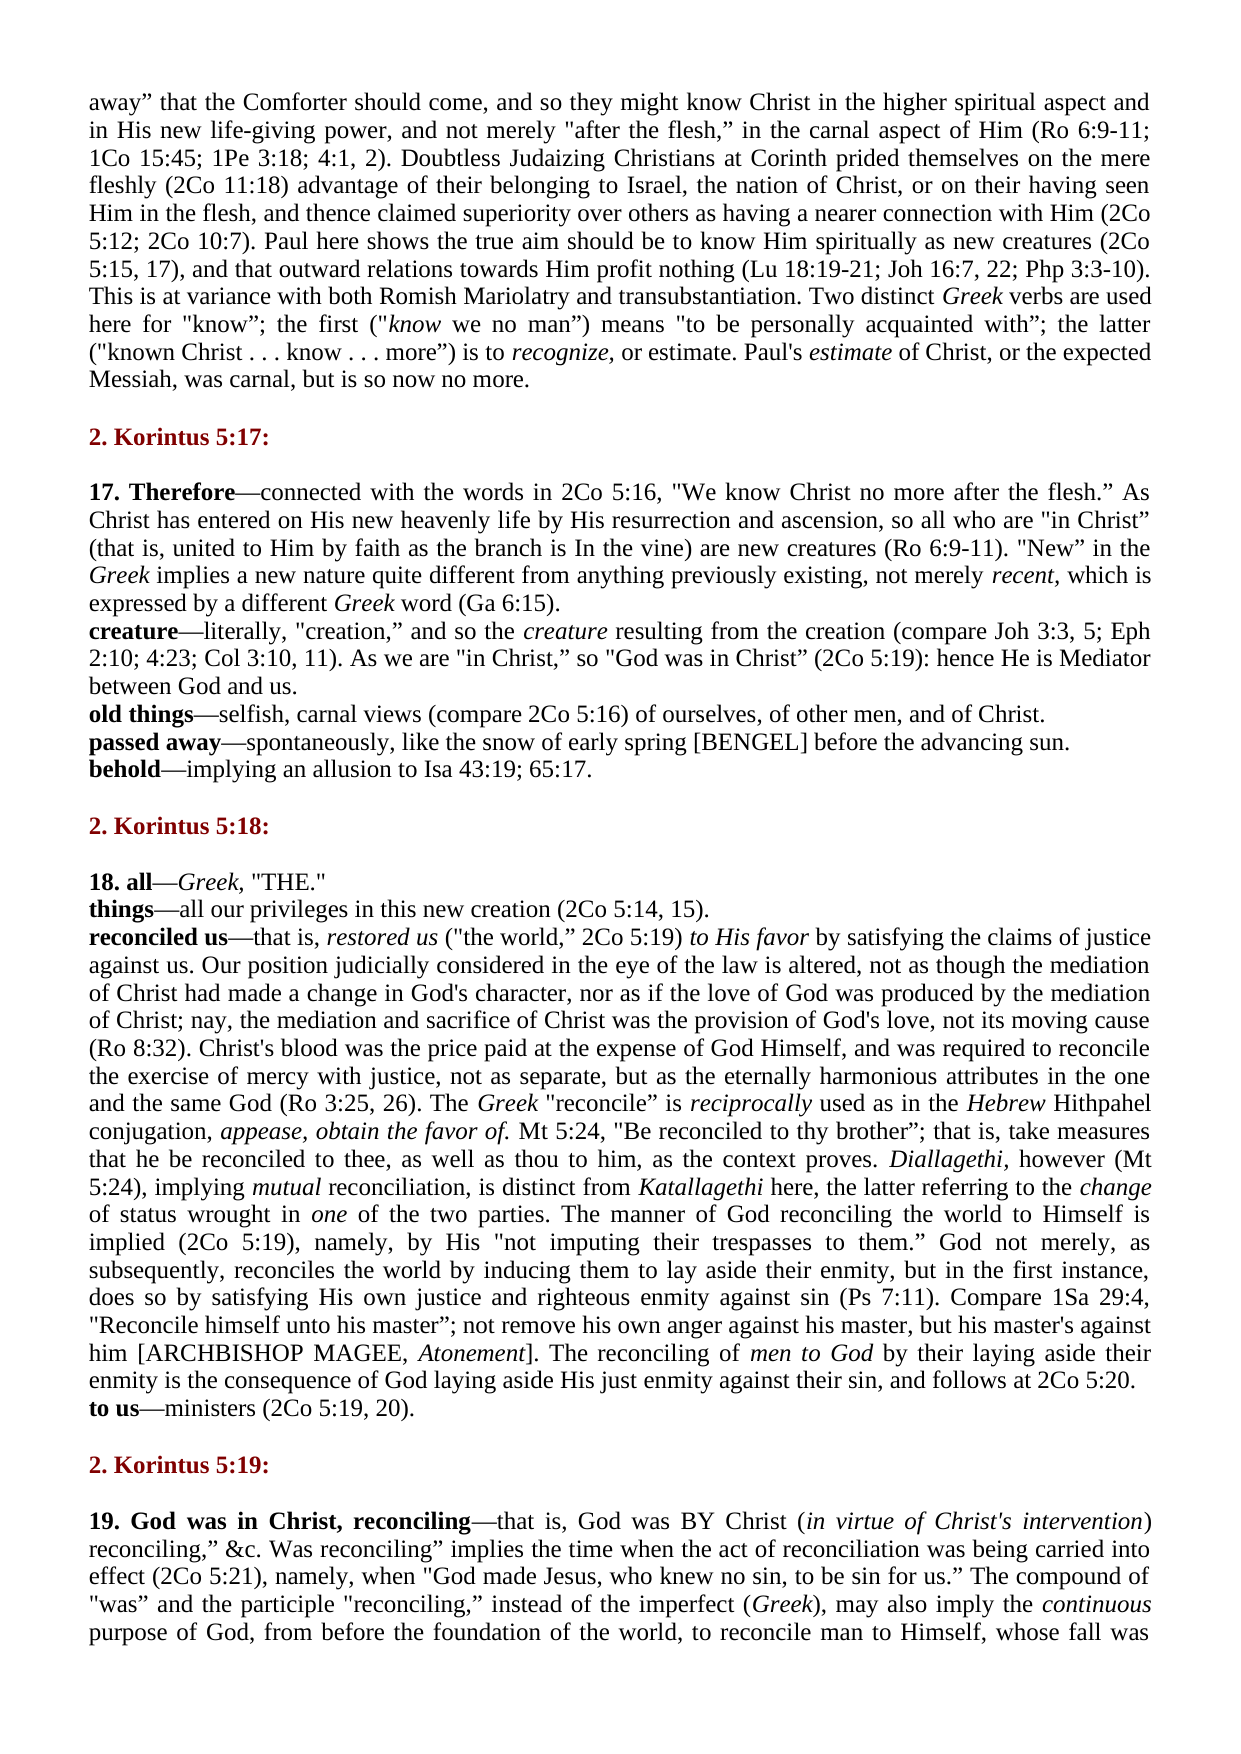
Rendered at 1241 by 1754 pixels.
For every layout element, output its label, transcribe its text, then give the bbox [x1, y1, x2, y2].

text 2. Korintus 5:18: [88, 812, 1152, 840]
text 2. Korintus 5:17: [88, 423, 1152, 451]
text 2. Korintus 5:19: [88, 1452, 1152, 1479]
text 17. Therefore—connected with the words in 2Co 5:16, "We know Christ no more after the flesh.” As Christ has entered on His new heavenly life by His resurrection and ascension, so all who are "in Christ” (that is, united to Him by faith as the branch is In the vine) are new creatures (Ro 6:9-11). "New” in the Greek implies a new nature quite different from anything previously existing, not merely recent, which is expressed by a different Greek word (Ga 6:15). creature—literally, "creation,” and so the creature resulting from the creation (compare Joh 3:3, 5; Eph 2:10; 4:23; Col 3:10, 11). As we are "in Christ,” so "God was in Christ” (2Co 5:19): hence He is Mediator between God and us. old things—selfish, carnal views (compare 2Co 5:16) of ourselves, of other men, and of Christ. passed away—spontaneously, like the snow of early spring [BENGEL] before the advancing sun. behold—implying an allusion to Isa 43:19; 65:17. [88, 478, 1152, 783]
text 19. God was in Christ, reconciling—that is, God was BY Christ (in virtue of Christ's intervention) reconciling,” &c. Was reconciling” implies the time when the act of reconciliation was being carried into effect (2Co 5:21), namely, when "God made Jesus, who knew no sin, to be sin for us.” The compound of "was” and the participle "reconciling,” instead of the imperfect (Greek), may also imply the continuous purpose of God, from before the foundation of the world, to reconcile man to Himself, whose fall was [88, 1507, 1152, 1646]
text 18. all—Greek, "THE." things—all our privileges in this new creation (2Co 5:14, 15). reconciled us—that is, restored us ("the world,” 2Co 5:19) to His favor by satisfying the claims of justice against us. Our position judicially considered in the eye of the law is altered, not as though the mediation of Christ had made a change in God's character, nor as if the love of God was produced by the mediation of Christ; nay, the mediation and sacrifice of Christ was the provision of God's love, not its moving cause (Ro 8:32). Christ's blood was the price paid at the expense of God Himself, and was required to reconcile the exercise of mercy with justice, not as separate, but as the eternally harmonious attributes in the one and the same God (Ro 3:25, 26). The Greek "reconcile” is reciprocally used as in the Hebrew Hithpahel conjugation, appease, obtain the favor of. Mt 5:24, "Be reconciled to thy brother”; that is, take measures that he be reconciled to thee, as well as thou to him, as the context proves. Diallagethi, however (Mt 5:24), implying mutual reconciliation, is distinct from Katallagethi here, the latter referring to the change of status wrought in one of the two parties. The manner of God reconciling the world to Himself is implied (2Co 5:19), namely, by His "not imputing their trespasses to them.” God not merely, as subsequently, reconciles the world by inducing them to lay aside their enmity, but in the first instance, does so by satisfying His own justice and righteous enmity against sin (Ps 7:11). Compare 1Sa 29:4, "Reconcile himself unto his master”; not remove his own anger against his master, but his master's against him [ARCHBISHOP MAGEE, Atonement]. The reconciling of men to God by their laying aside their enmity is the consequence of God laying aside His just enmity against their sin, and follows at 2Co 5:20. to us—ministers (2Co 5:19, 20). [88, 868, 1152, 1422]
text away” that the Comforter should come, and so they might know Christ in the higher spiritual aspect and in His new life-giving power, and not merely "after the flesh,” in the carnal aspect of Him (Ro 6:9-11; 1Co 15:45; 1Pe 3:18; 4:1, 2). Doubtless Judaizing Christians at Corinth prided themselves on the mere fleshly (2Co 11:18) advantage of their belonging to Israel, the nation of Christ, or on their having seen Him in the flesh, and thence claimed superiority over others as having a nearer connection with Him (2Co 5:12; 2Co 10:7). Paul here shows the true aim should be to know Him spiritually as new creatures (2Co 5:15, 17), and that outward relations towards Him profit nothing (Lu 18:19-21; Joh 16:7, 22; Php 3:3-10). This is at variance with both Romish Mariolatry and transubstantiation. Two distinct Greek verbs are used here for "know”; the first ("know we no man”) means "to be personally acquainted with”; the latter ("known Christ . . . know . . . more”) is to recognize, or estimate. Paul's estimate of Christ, or the expected Messiah, was carnal, but is so now no more. [88, 88, 1152, 393]
